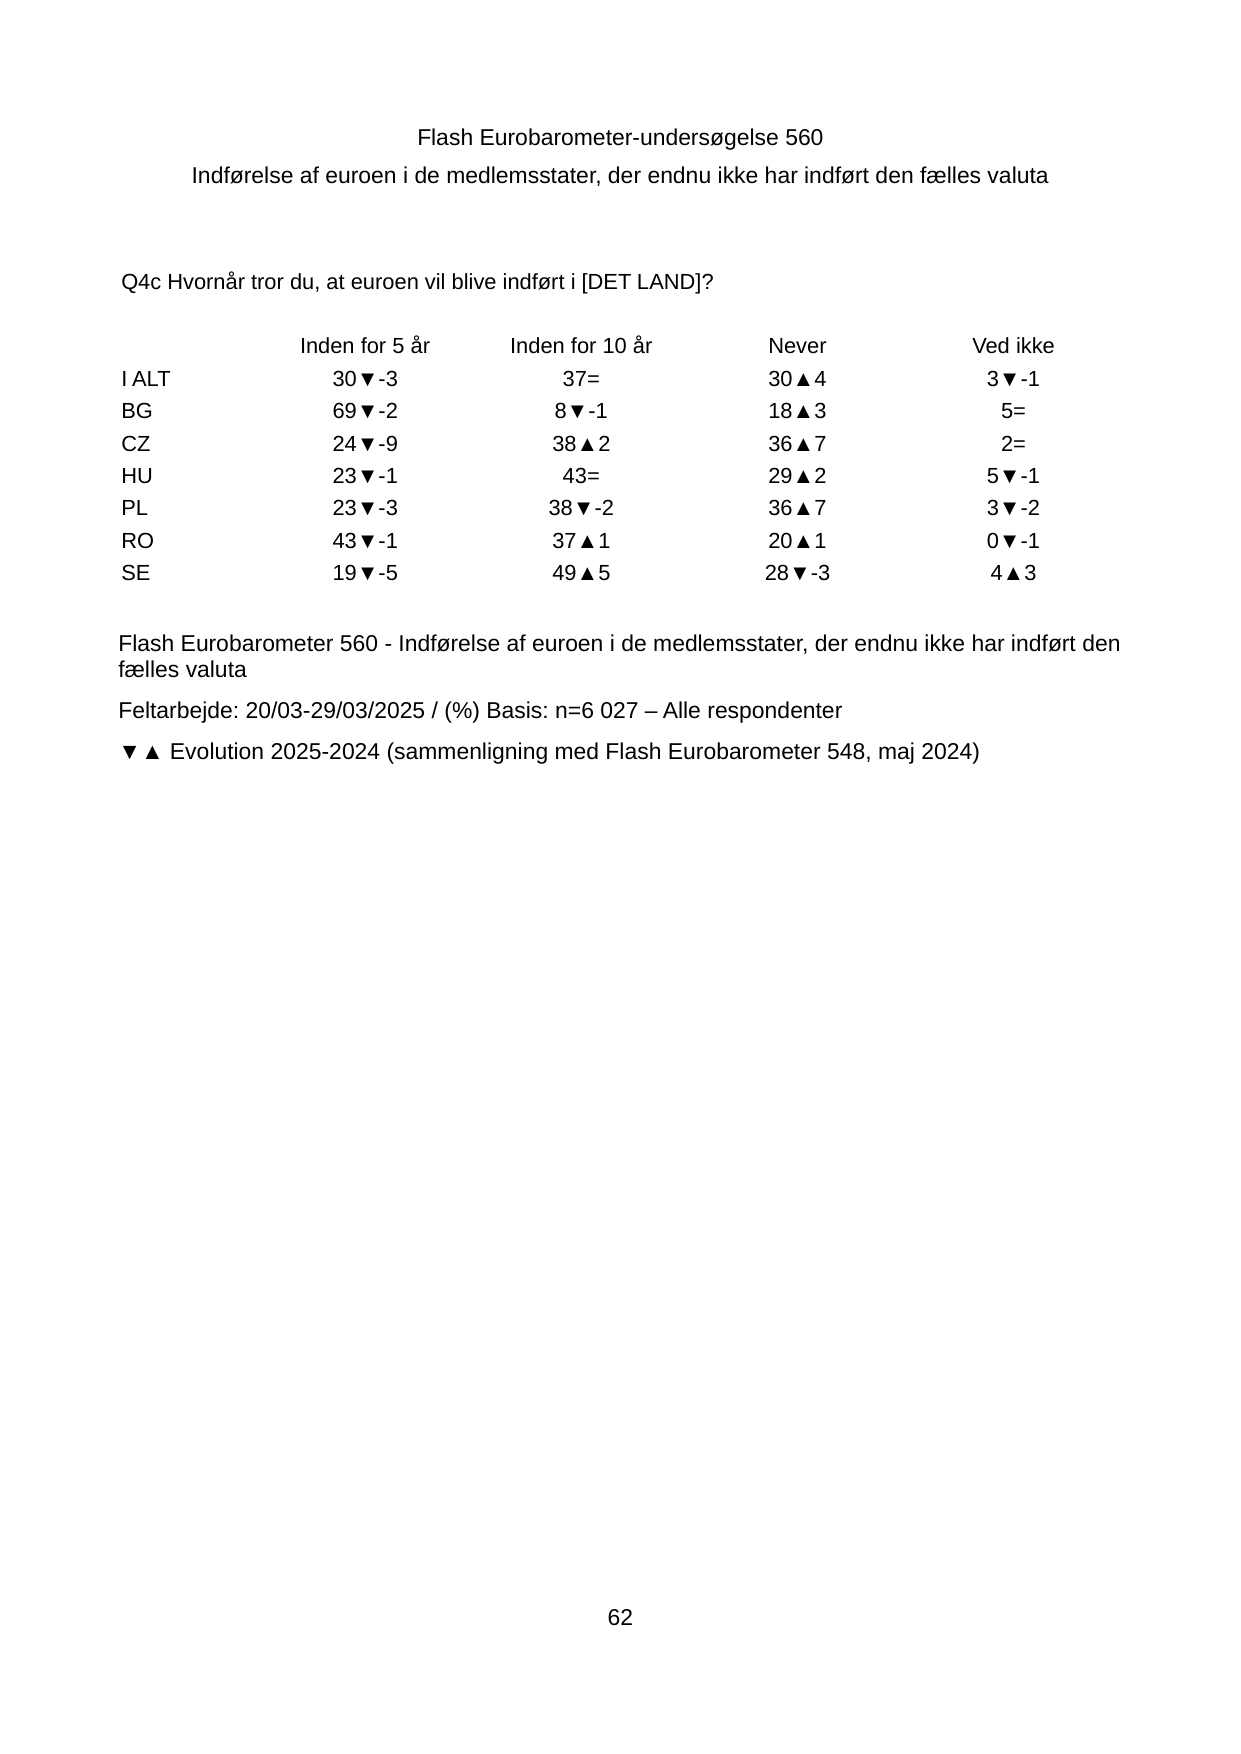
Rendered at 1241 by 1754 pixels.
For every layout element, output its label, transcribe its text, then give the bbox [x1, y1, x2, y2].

table_cell Ved ikke [905, 330, 1121, 362]
text Feltarbejde: 20/03-29/03/2025 / (%) Basis: n=6 027 – Alle respondenter [118, 697, 1122, 723]
table_cell 23▼-1 [257, 459, 473, 492]
table_cell 19▼-5 [257, 557, 473, 589]
table_cell SE [118, 557, 257, 589]
table_cell 30▼-3 [257, 362, 473, 394]
table_cell 69▼-2 [257, 395, 473, 427]
table_cell [473, 298, 689, 330]
table_cell 0▼-1 [905, 524, 1121, 557]
table_cell 18▲3 [689, 395, 905, 427]
table_cell 2= [905, 427, 1121, 459]
table_cell 29▲2 [689, 459, 905, 492]
table_cell 5= [905, 395, 1121, 427]
table_header Q4c Hvornår tror du, at euroen vil blive indført i [DET LAND]? [118, 265, 1121, 297]
table_cell 38▲2 [473, 427, 689, 459]
table_cell BG [118, 395, 257, 427]
table_cell 5▼-1 [905, 459, 1121, 492]
table_cell 37▲1 [473, 524, 689, 557]
table_cell 30▲4 [689, 362, 905, 394]
table_cell [118, 330, 257, 362]
table_cell [689, 298, 905, 330]
table_cell Inden for 10 år [473, 330, 689, 362]
table_cell 43▼-1 [257, 524, 473, 557]
table_cell RO [118, 524, 257, 557]
table_cell 28▼-3 [689, 557, 905, 589]
table_cell 37= [473, 362, 689, 394]
table_cell 8▼-1 [473, 395, 689, 427]
table_cell HU [118, 459, 257, 492]
table_cell Inden for 5 år [257, 330, 473, 362]
table_cell [905, 298, 1121, 330]
table_cell Never [689, 330, 905, 362]
table_cell [257, 298, 473, 330]
table_cell I ALT [118, 362, 257, 394]
table_cell 20▲1 [689, 524, 905, 557]
table_cell 43= [473, 459, 689, 492]
table_cell 38▼-2 [473, 492, 689, 524]
table_cell PL [118, 492, 257, 524]
table_cell 24▼-9 [257, 427, 473, 459]
table_cell 3▼-1 [905, 362, 1121, 394]
text ▼▲ Evolution 2025-2024 (sammenligning med Flash Eurobarometer 548, maj 2024) [118, 738, 1122, 764]
text Flash Eurobarometer 560 - Indførelse af euroen i de medlemsstater, der endnu ikke har indført den fælles valuta [118, 630, 1122, 683]
table_cell 49▲5 [473, 557, 689, 589]
table_cell 3▼-2 [905, 492, 1121, 524]
table_cell 36▲7 [689, 492, 905, 524]
table_cell 23▼-3 [257, 492, 473, 524]
table_cell [118, 298, 257, 330]
table_cell 36▲7 [689, 427, 905, 459]
table_cell CZ [118, 427, 257, 459]
table_cell 4▲3 [905, 557, 1121, 589]
